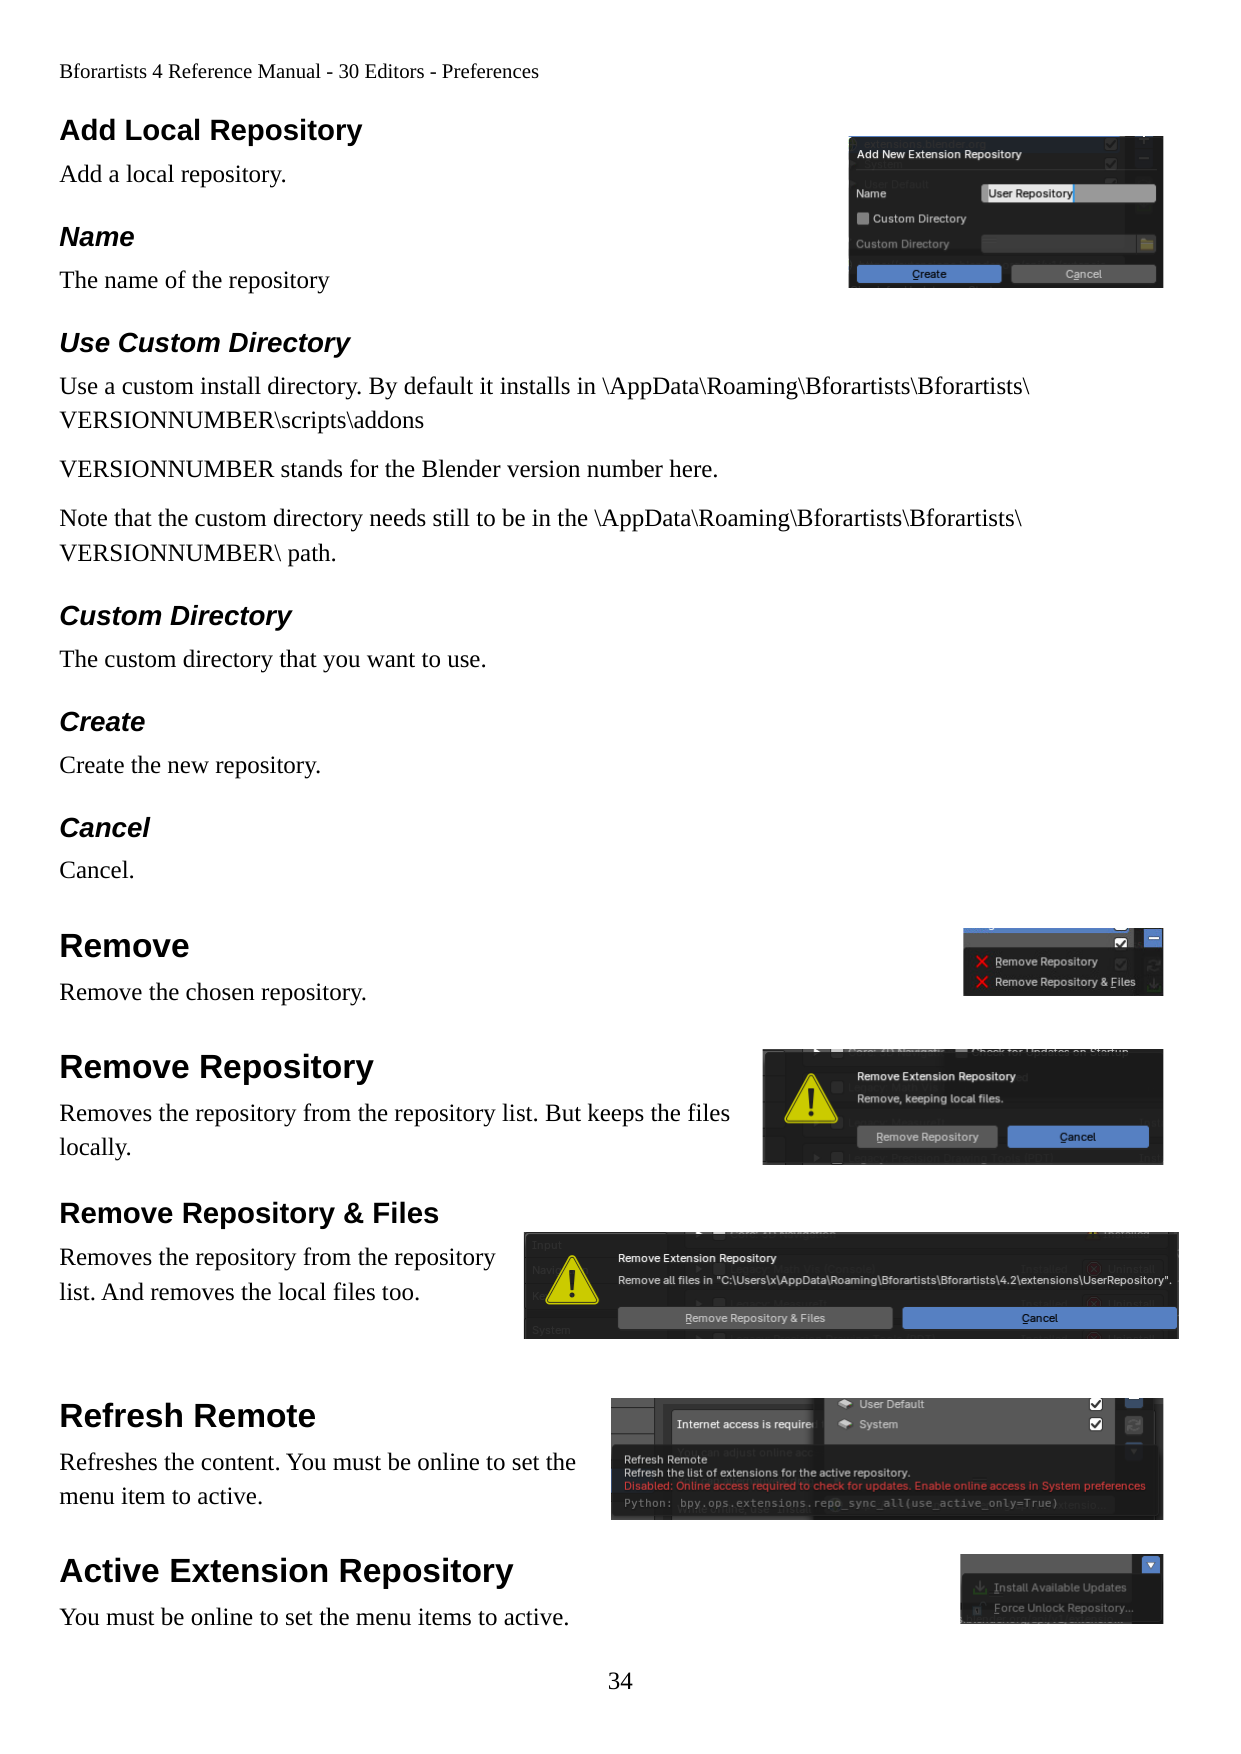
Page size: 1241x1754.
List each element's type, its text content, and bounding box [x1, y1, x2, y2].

picture [762, 1049, 1164, 1165]
picture [523, 1232, 1179, 1339]
picture [611, 1398, 1164, 1520]
subtitle Name [59, 220, 848, 252]
text [1164, 159, 1181, 188]
text The custom directory that you want to use. [59, 644, 1181, 672]
text Note that the custom directory needs still to be in the \AppData\Roaming\Bforartists\Bforartists\VERSIONNUMBER\ path. [59, 503, 1181, 567]
text Add a local repository. [59, 159, 848, 188]
subtitle Refresh Remote [59, 1396, 1181, 1434]
subtitle Active Extension Repository [59, 1551, 1181, 1590]
picture [963, 928, 1164, 996]
text Use a custom install directory. By default it installs in \AppData\Roaming\Bforartists\Bforartists\VERSIONNUMBER\scripts\addons [59, 371, 1181, 434]
subtitle [1164, 220, 1181, 252]
subtitle Remove Repository [59, 1047, 1181, 1085]
text VERSIONNUMBER stands for the Blender version number here. [59, 454, 1181, 483]
text Removes the repository from the repository list. But keeps the files locally. [59, 1098, 762, 1161]
subtitle Use Custom Directory [59, 326, 1181, 358]
subtitle Remove Repository & Files [59, 1196, 1181, 1229]
picture [960, 1554, 1164, 1624]
picture [848, 136, 1164, 288]
text Remove the chosen repository. [59, 977, 1181, 1005]
text You must be online to set the menu items to active. [59, 1602, 1181, 1631]
text Create the new repository. [59, 750, 1181, 778]
subtitle Custom Directory [59, 599, 1181, 631]
text The name of the repository [59, 265, 1181, 293]
subtitle Remove [59, 926, 1181, 964]
text Cancel. [59, 856, 1181, 884]
text Removes the repository from the repository list. And removes the local files too. [59, 1242, 523, 1305]
subtitle Create [59, 705, 1181, 737]
subtitle Cancel [59, 811, 1181, 843]
text Refreshes the content. You must be online to set the menu item to active. [59, 1447, 611, 1510]
subtitle Add Local Repository [59, 113, 1181, 146]
